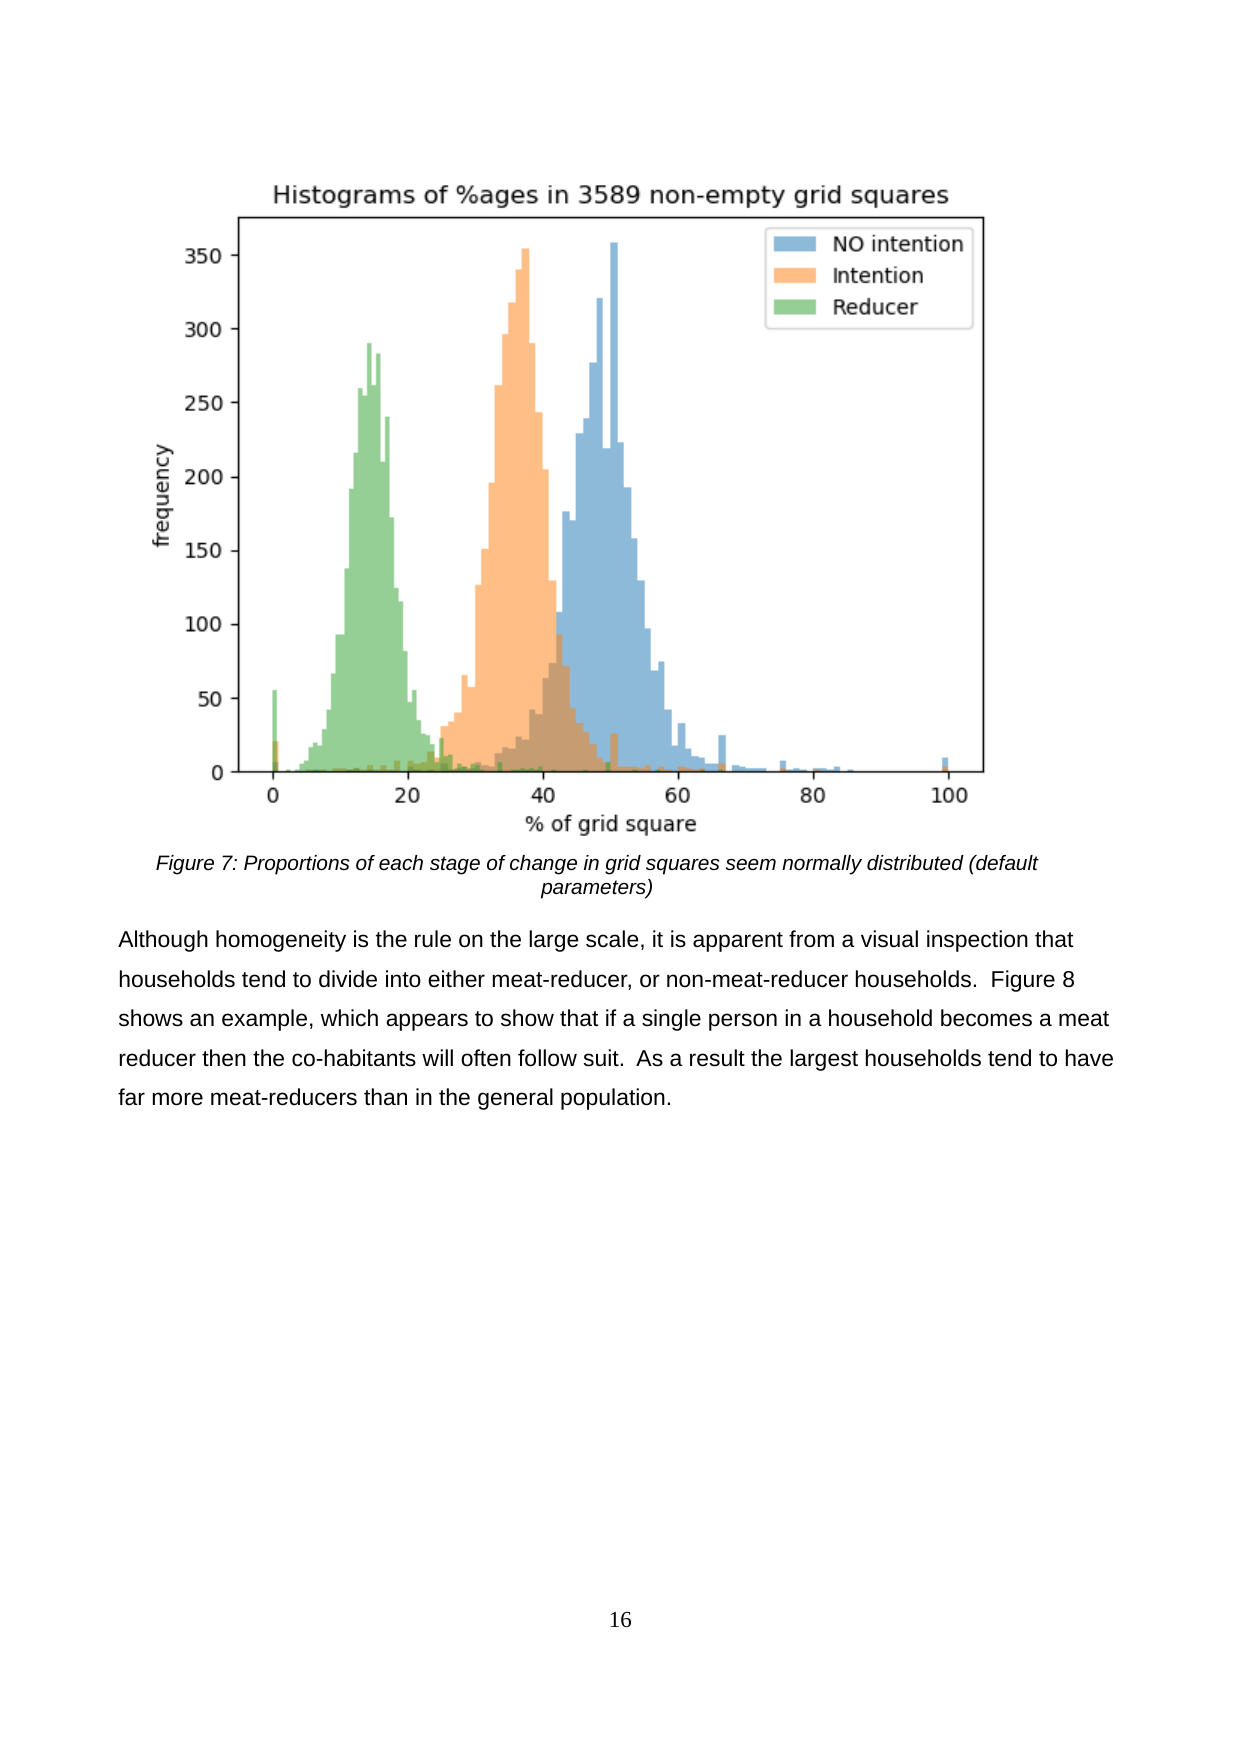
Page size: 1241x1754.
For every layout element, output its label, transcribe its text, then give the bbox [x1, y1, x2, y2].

text Figure 7: Proportions of each stage of change in grid squares seem normally distributed (default parameters) [118, 851, 1078, 898]
text Although homogeneity is the rule on the large scale, it is apparent from a visual inspection that households tend to divide into either meat-reducer, or non-meat-reducer households. Figure 8 shows an example, which appears to show that if a single person in a household becomes a meat reducer then the co-habitants will often follow suit. As a result the largest households tend to have far more meat-reducers than in the general population. [118, 926, 1122, 1111]
picture [118, 130, 1079, 851]
